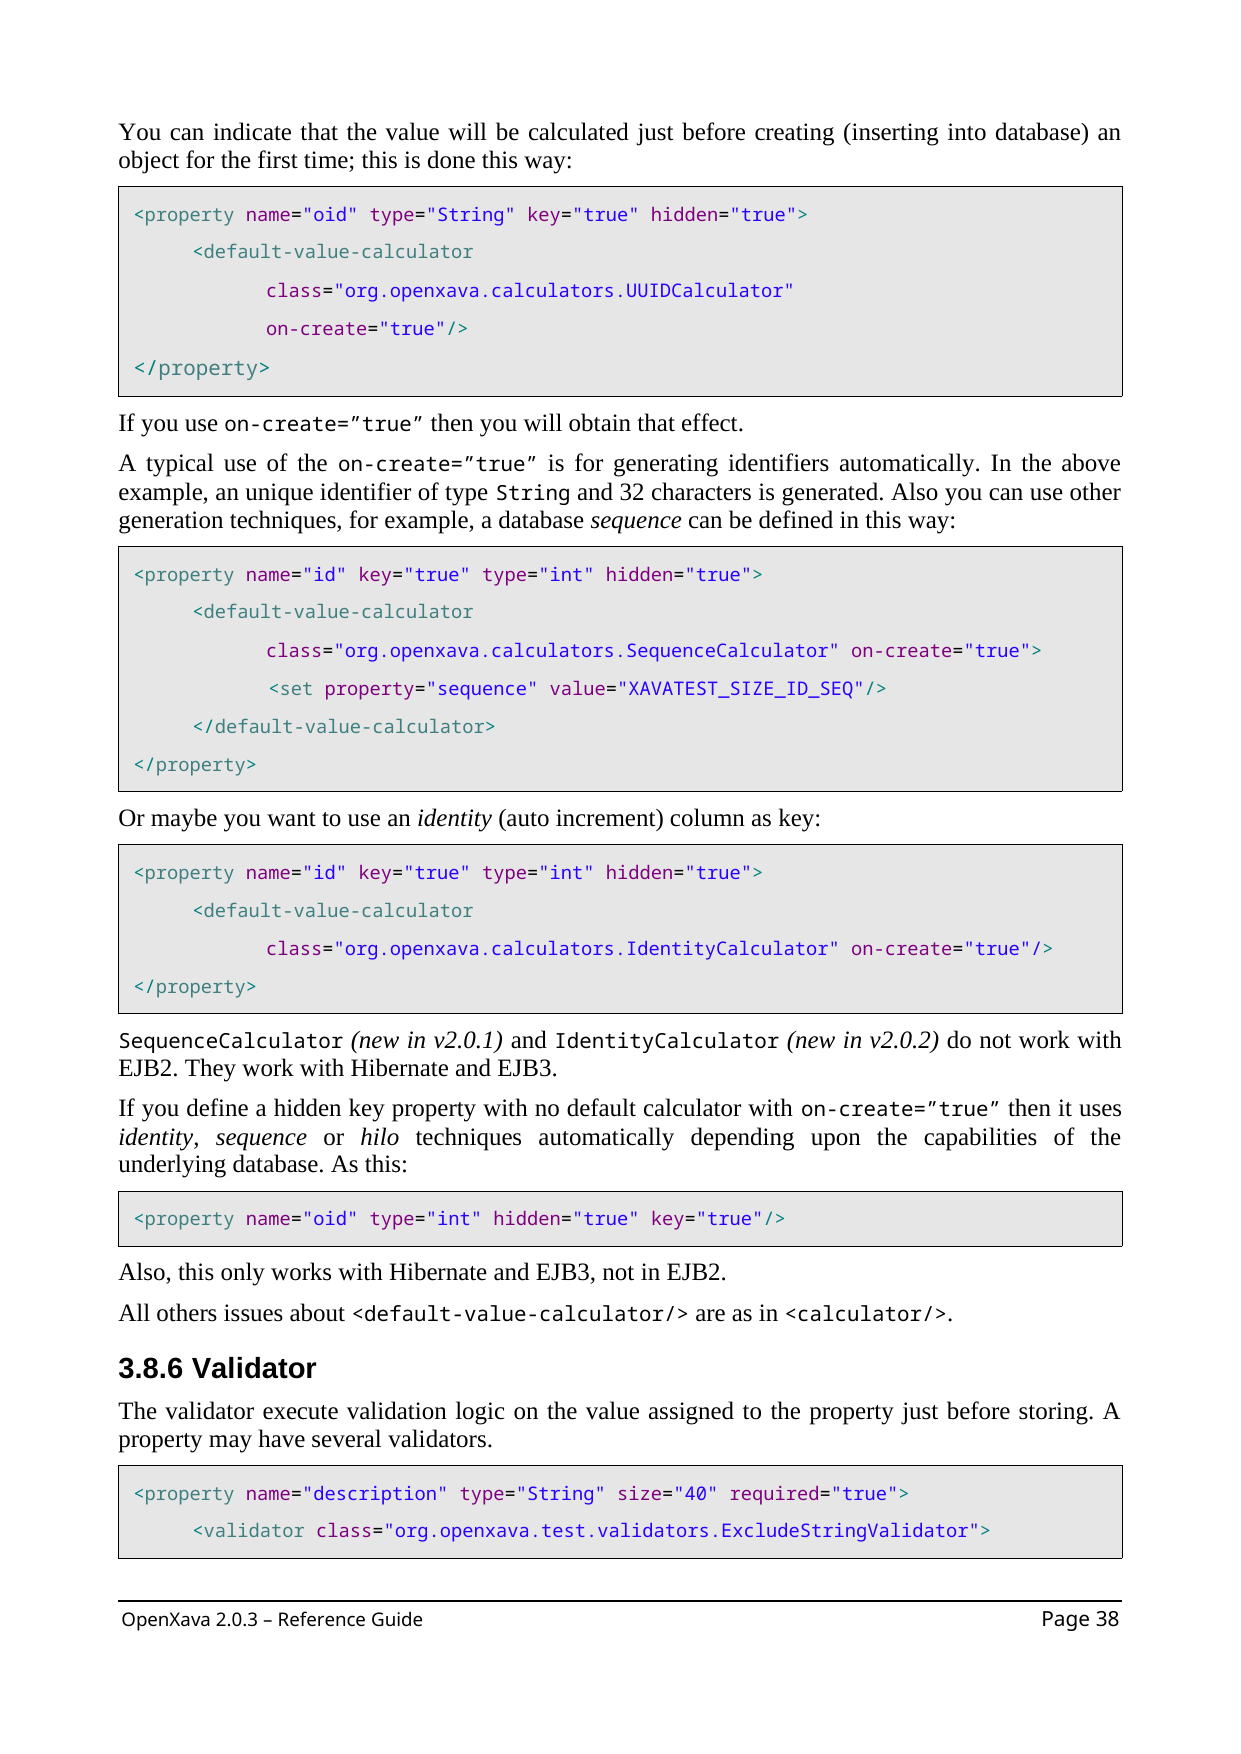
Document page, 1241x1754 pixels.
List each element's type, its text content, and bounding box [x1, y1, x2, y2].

text Or maybe you want to use an identity (auto increment) column as key: [118, 804, 1122, 832]
text If you define a hidden key property with no default calculator with on-create=”true” then it uses identity, sequence or hilo techniques automatically depending upon the capabilities of the underlying database. As this: [118, 1094, 1122, 1178]
text </property> [119, 338, 1122, 396]
text </default-value-calculator> [119, 698, 1122, 736]
text SequenceCalculator (new in v2.0.1) and IdentityCalculator (new in v2.0.2) do not work with EJB2. They work with Hibernate and EJB3. [118, 1026, 1122, 1082]
text <property name="id" key="true" type="int" hidden="true"> [119, 547, 1122, 584]
text <default-value-calculator [119, 584, 1122, 622]
text Also, this only works with Hibernate and EJB3, not in EJB2. [118, 1258, 1122, 1286]
text <default-value-calculator [119, 224, 1122, 262]
text class="org.openxava.calculators.IdentityCalculator" on-create="true"/> [119, 920, 1122, 958]
text All others issues about <default-value-calculator/> are as in <calculator/>. [118, 1299, 1122, 1327]
text You can indicate that the value will be calculated just before creating (inserting into database) an object for the first time; this is done this way: [118, 118, 1122, 173]
text class="org.openxava.calculators.SequenceCalculator" on-create="true"> [119, 622, 1122, 660]
text class="org.openxava.calculators.UUIDCalculator" [119, 262, 1122, 300]
text The validator execute validation logic on the value assigned to the property just before storing. A property may have several validators. [118, 1397, 1122, 1452]
text <default-value-calculator [119, 882, 1122, 920]
text <property name="description" type="String" size="40" required="true"> [119, 1466, 1122, 1503]
subtitle Validator [118, 1352, 1122, 1384]
text <property name="oid" type="String" key="true" hidden="true"> [119, 187, 1122, 224]
text on-create="true"/> [119, 300, 1122, 338]
text <set property="sequence" value="XAVATEST_SIZE_ID_SEQ"/> [119, 660, 1122, 698]
text </property> [119, 958, 1122, 1013]
text A typical use of the on-create=”true” is for generating identifiers automatically. In the above example, an unique identifier of type String and 32 characters is generated. Also you can use other generation techniques, for example, a database sequence can be defined in this way: [118, 449, 1122, 533]
text <validator class="org.openxava.test.validators.ExcludeStringValidator"> [119, 1503, 1122, 1558]
text <property name="id" key="true" type="int" hidden="true"> [119, 845, 1122, 882]
text <property name="oid" type="int" hidden="true" key="true"/> [119, 1192, 1122, 1246]
text If you use on-create=”true” then you will obtain that effect. [118, 409, 1122, 437]
text </property> [119, 736, 1122, 791]
